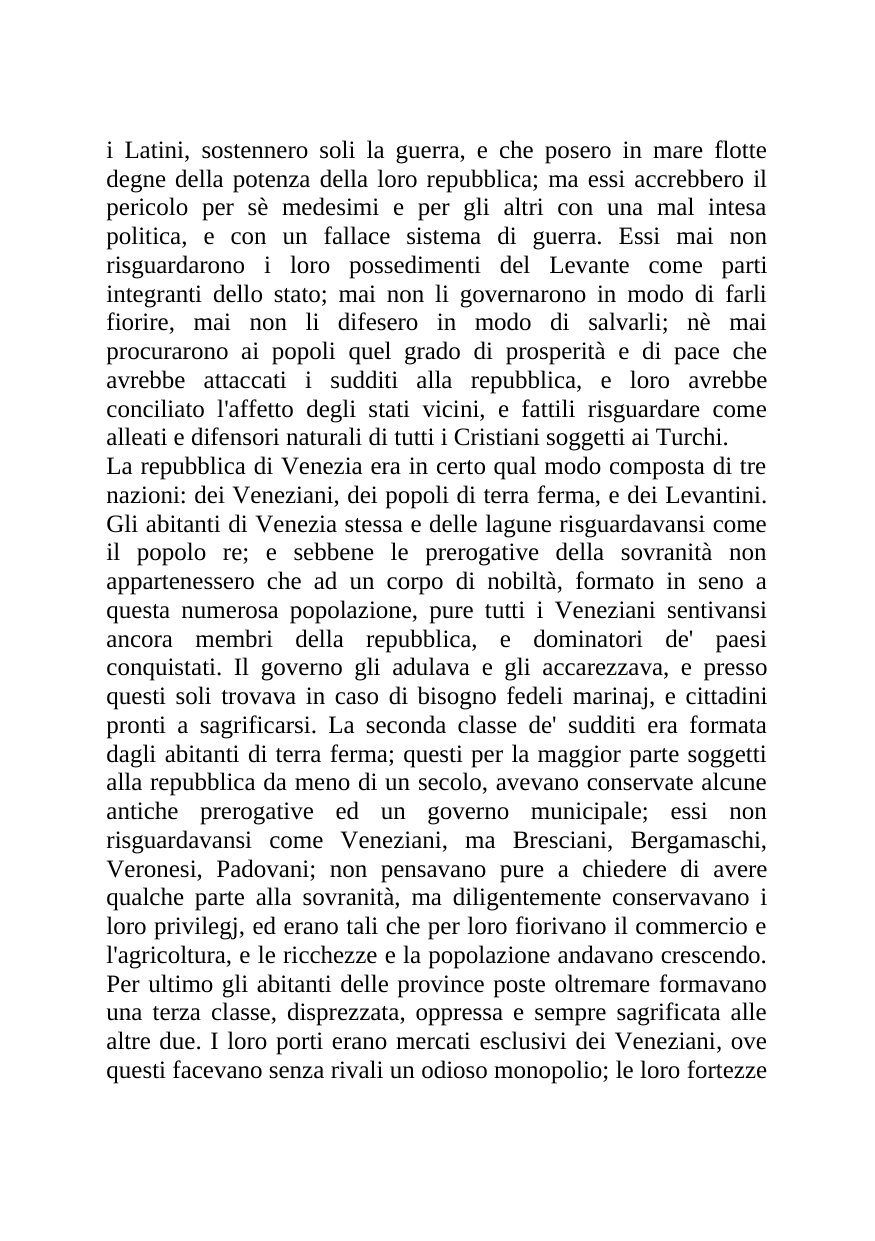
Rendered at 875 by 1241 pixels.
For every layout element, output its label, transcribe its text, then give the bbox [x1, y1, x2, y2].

text i Latini, sostennero soli la guerra, e che posero in mare flotte degne della potenza della loro repubblica; ma essi accrebbero il pericolo per sè medesimi e per gli altri con una mal intesa politica, e con un fallace sistema di guerra. Essi mai non risguardarono i loro possedimenti del Levante come parti integranti dello stato; mai non li governarono in modo di farli fiorire, mai non li difesero in modo di salvarli; nè mai procurarono ai popoli quel grado di prosperità e di pace che avrebbe attaccati i sudditi alla repubblica, e loro avrebbe conciliato l'affetto degli stati vicini, e fattili risguardare come alleati e difensori naturali di tutti i Cristiani soggetti ai Turchi. [106, 135, 768, 451]
text La repubblica di Venezia era in certo qual modo composta di tre nazioni: dei Veneziani, dei popoli di terra ferma, e dei Levantini. Gli abitanti di Venezia stessa e delle lagune risguardavansi come il popolo re; e sebbene le prerogative della sovranità non appartenessero che ad un corpo di nobiltà, formato in seno a questa numerosa popolazione, pure tutti i Veneziani sentivansi ancora membri della repubblica, e dominatori de' paesi conquistati. Il governo gli adulava e gli accarezzava, e presso questi soli trovava in caso di bisogno fedeli marinaj, e cittadini pronti a sagrificarsi. La seconda classe de' sudditi era formata dagli abitanti di terra ferma; questi per la maggior parte soggetti alla repubblica da meno di un secolo, avevano conservate alcune antiche prerogative ed un governo municipale; essi non risguardavansi come Veneziani, ma Bresciani, Bergamaschi, Veronesi, Padovani; non pensavano pure a chiedere di avere qualche parte alla sovranità, ma diligentemente conservavano i loro privilegj, ed erano tali che per loro fiorivano il commercio e l'agricoltura, e le ricchezze e la popolazione andavano crescendo. Per ultimo gli abitanti delle province poste oltremare formavano una terza classe, disprezzata, oppressa e sempre sagrificata alle altre due. I loro porti erano mercati esclusivi dei Veneziani, ove questi facevano senza rivali un odioso monopolio; le loro fortezze [106, 451, 768, 1084]
